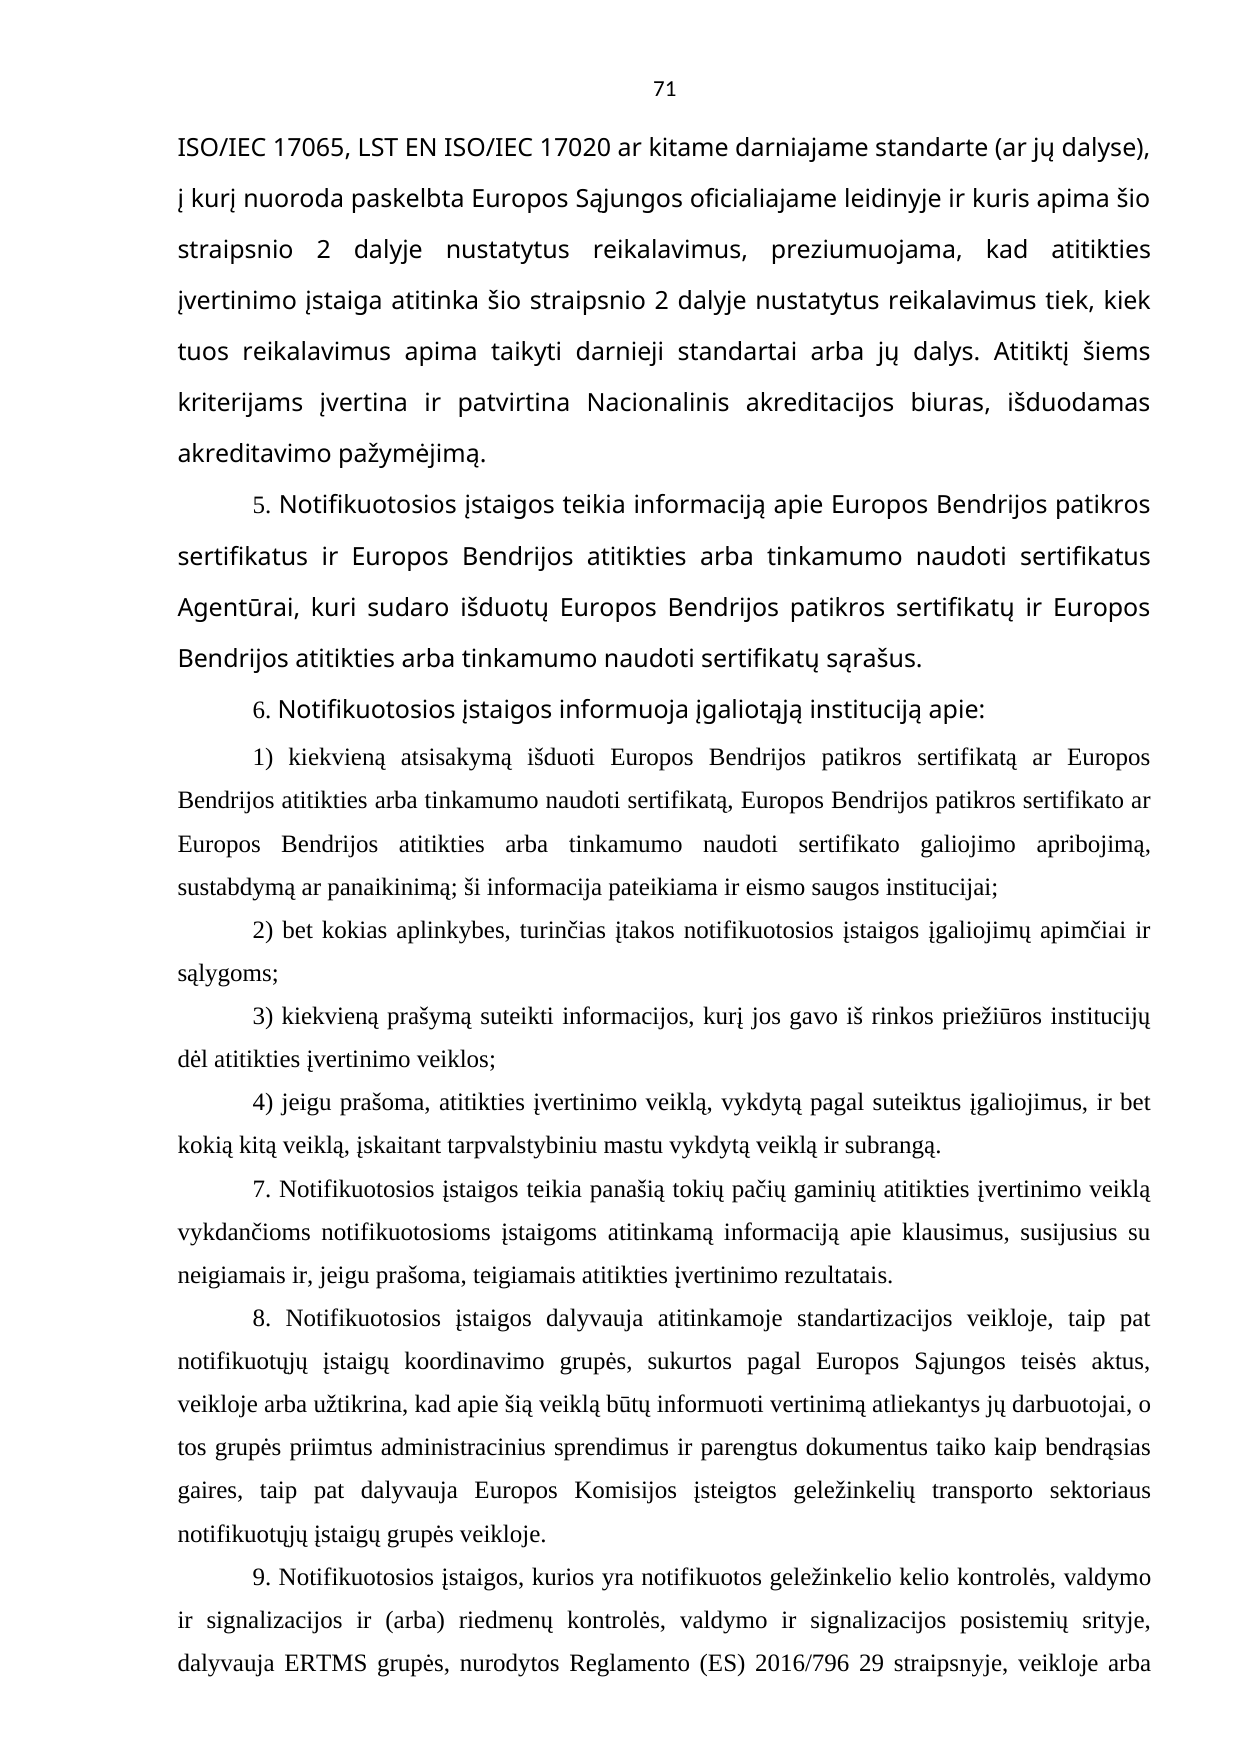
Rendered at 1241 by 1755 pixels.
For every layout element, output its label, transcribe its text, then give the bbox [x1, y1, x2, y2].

text 7. Notifikuotosios įstaigos teikia panašią tokių pačių gaminių atitikties įvertinimo veiklą vykdančioms notifikuotosioms įstaigoms atitinkamą informaciją apie klausimus, susijusius su neigiamais ir, jeigu prašoma, teigiamais atitikties įvertinimo rezultatais. [177, 1174, 1152, 1289]
text 8. Notifikuotosios įstaigos dalyvauja atitinkamoje standartizacijos veikloje, taip pat notifikuotųjų įstaigų koordinavimo grupės, sukurtos pagal Europos Sąjungos teisės aktus, veikloje arba užtikrina, kad apie šią veiklą būtų informuoti vertinimą atliekantys jų darbuotojai, o tos grupės priimtus administracinius sprendimus ir parengtus dokumentus taiko kaip bendrąsias gaires, taip pat dalyvauja Europos Komisijos įsteigtos geležinkelių transporto sektoriaus notifikuotųjų įstaigų grupės veikloje. [177, 1303, 1152, 1547]
text 2) bet kokias aplinkybes, turinčias įtakos notifikuotosios įstaigos įgaliojimų apimčiai ir sąlygoms; [177, 915, 1152, 987]
text 6. Notifikuotosios įstaigos informuoja įgaliotąją instituciją apie: [177, 691, 1152, 725]
text 1) kiekvieną atsisakymą išduoti Europos Bendrijos patikros sertifikatą ar Europos Bendrijos atitikties arba tinkamumo naudoti sertifikatą, Europos Bendrijos patikros sertifikato ar Europos Bendrijos atitikties arba tinkamumo naudoti sertifikato galiojimo apribojimą, sustabdymą ar panaikinimą; ši informacija pateikiama ir eismo saugos institucijai; [177, 742, 1152, 901]
text 5. Notifikuotosios įstaigos teikia informaciją apie Europos Bendrijos patikros sertifikatus ir Europos Bendrijos atitikties arba tinkamumo naudoti sertifikatus Agentūrai, kuri sudaro išduotų Europos Bendrijos patikros sertifikatų ir Europos Bendrijos atitikties arba tinkamumo naudoti sertifikatų sąrašus. [177, 487, 1152, 674]
text 9. Notifikuotosios įstaigos, kurios yra notifikuotos geležinkelio kelio kontrolės, valdymo ir signalizacijos ir (arba) riedmenų kontrolės, valdymo ir signalizacijos posistemių srityje, dalyvauja ERTMS grupės, nurodytos Reglamento (ES) 2016/796 29 straipsnyje, veikloje arba [177, 1562, 1152, 1677]
text ISO/IEC 17065, LST EN ISO/IEC 17020 ar kitame darniajame standarte (ar jų dalyse), į kurį nuoroda paskelbta Europos Sąjungos oficialiajame leidinyje ir kuris apima šio straipsnio 2 dalyje nustatytus reikalavimus, preziumuojama, kad atitikties įvertinimo įstaiga atitinka šio straipsnio 2 dalyje nustatytus reikalavimus tiek, kiek tuos reikalavimus apima taikyti darnieji standartai arba jų dalys. Atitiktį šiems kriterijams įvertina ir patvirtina Nacionalinis akreditacijos biuras, išduodamas akreditavimo pažymėjimą. [177, 130, 1152, 470]
text 3) kiekvieną prašymą suteikti informacijos, kurį jos gavo iš rinkos priežiūros institucijų dėl atitikties įvertinimo veiklos; [177, 1001, 1152, 1073]
text 4) jeigu prašoma, atitikties įvertinimo veiklą, vykdytą pagal suteiktus įgaliojimus, ir bet kokią kitą veiklą, įskaitant tarpvalstybiniu mastu vykdytą veiklą ir subrangą. [177, 1087, 1152, 1159]
